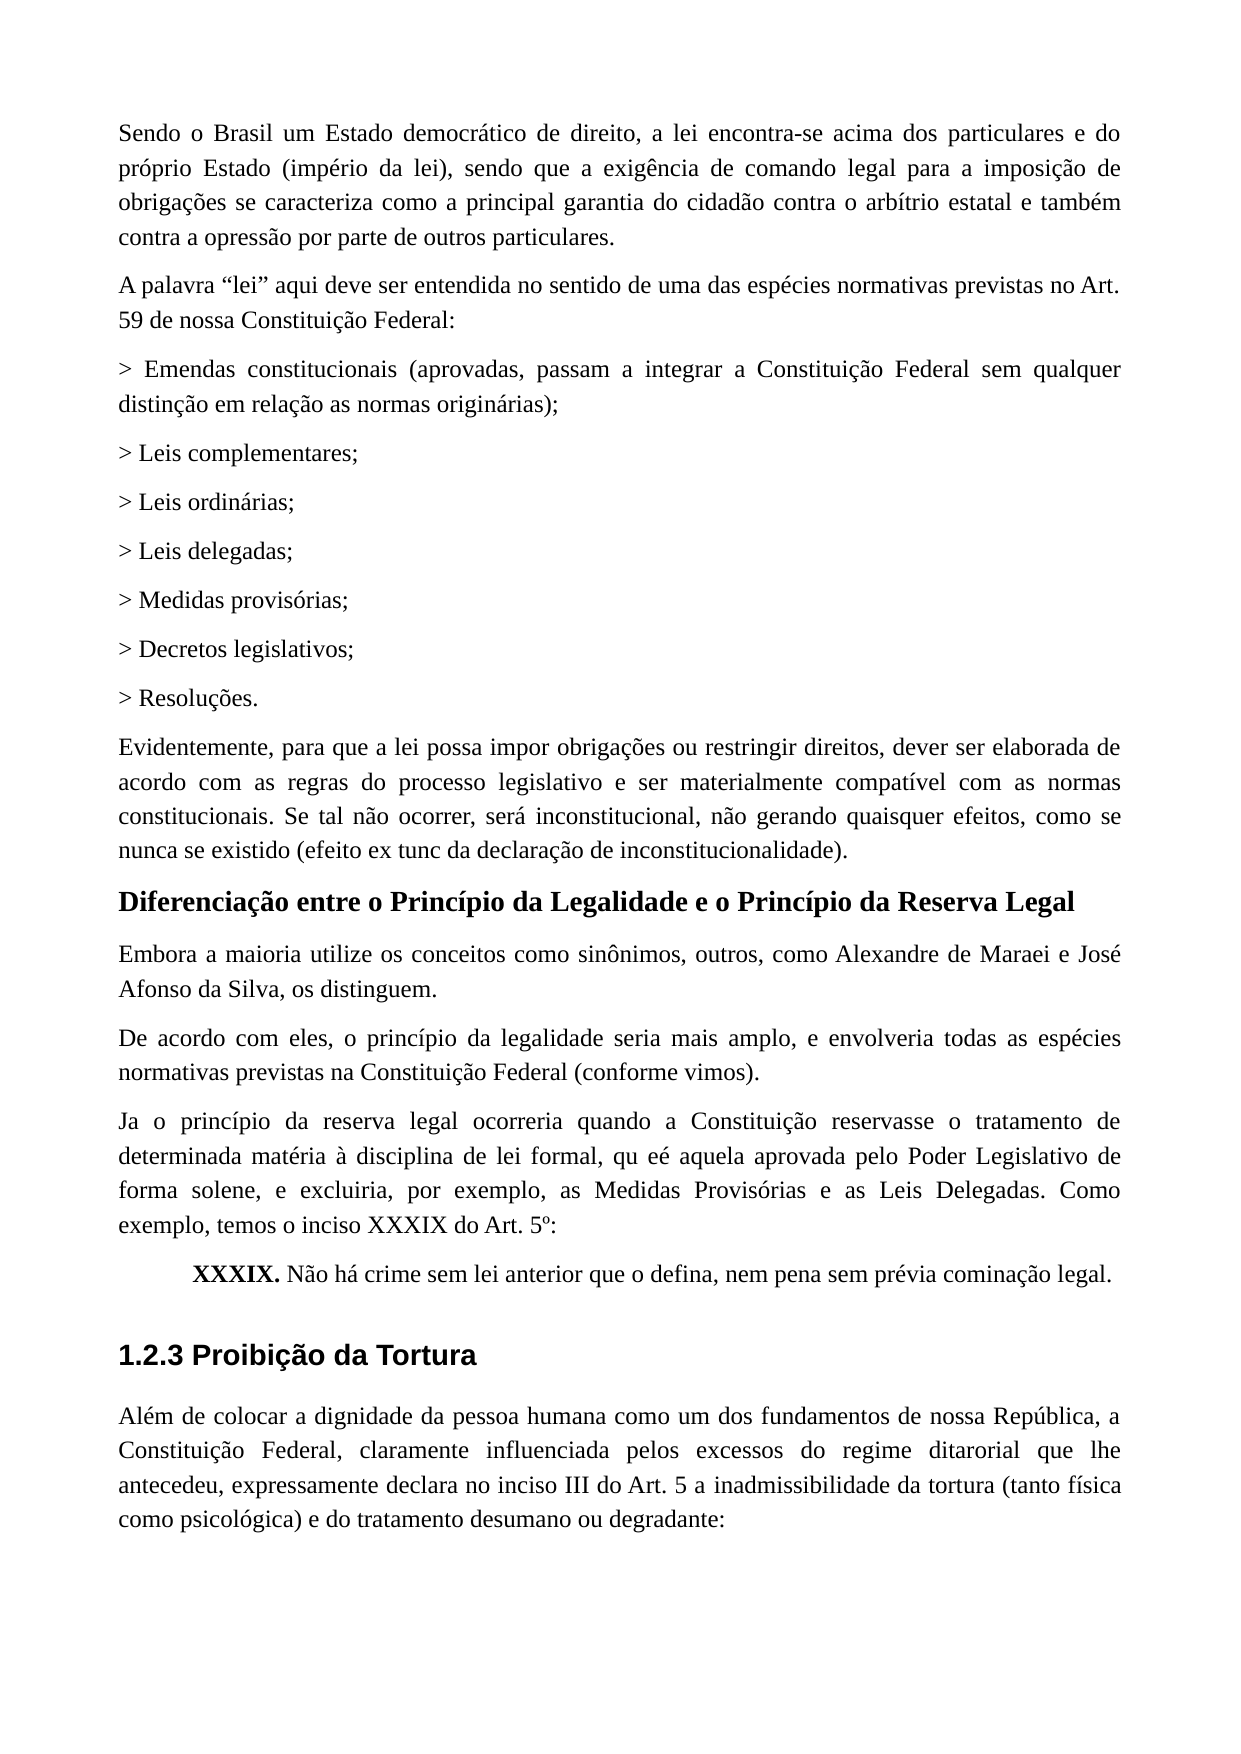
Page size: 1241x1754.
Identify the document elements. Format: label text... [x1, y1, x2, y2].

subtitle 1.2.3 Proibição da Tortura [118, 1337, 1122, 1371]
text Embora a maioria utilize os conceitos como sinônimos, outros, como Alexandre de Maraei e José Afonso da Silva, os distinguem. [118, 939, 1122, 1003]
text Sendo o Brasil um Estado democrático de direito, a lei encontra-se acima dos particulares e do próprio Estado (império da lei), sendo que a exigência de comando legal para a imposição de obrigações se caracteriza como a principal garantia do cidadão contra o arbítrio estatal e também contra a opressão por parte de outros particulares. [118, 118, 1122, 250]
text > Emendas constitucionais (aprovadas, passam a integrar a Constituição Federal sem qualquer distinção em relação as normas originárias); [118, 354, 1122, 417]
text Diferenciação entre o Princípio da Legalidade e o Princípio da Reserva Legal [118, 884, 1122, 918]
text De acordo com eles, o princípio da legalidade seria mais amplo, e envolveria todas as espécies normativas previstas na Constituição Federal (conforme vimos). [118, 1023, 1122, 1086]
text Evidentemente, para que a lei possa impor obrigações ou restringir direitos, dever ser elaborada de acordo com as regras do processo legislativo e ser materialmente compatível com as normas constitucionais. Se tal não ocorrer, será inconstitucional, não gerando quaisquer efeitos, como se nunca se existido (efeito ex tunc da declaração de inconstitucionalidade). [118, 732, 1122, 864]
text > Decretos legislativos; [118, 634, 1122, 663]
text > Resoluções. [118, 683, 1122, 712]
text XXXIX. Não há crime sem lei anterior que o defina, nem pena sem prévia cominação legal. [192, 1259, 1122, 1288]
text Além de colocar a dignidade da pessoa humana como um dos fundamentos de nossa República, a Constituição Federal, claramente influenciada pelos excessos do regime ditarorial que lhe antecedeu, expressamente declara no inciso III do Art. 5 a inadmissibilidade da tortura (tanto física como psicológica) e do tratamento desumano ou degradante: [118, 1401, 1122, 1533]
text A palavra “lei” aqui deve ser entendida no sentido de uma das espécies normativas previstas no Art. 59 de nossa Constituição Federal: [118, 271, 1122, 334]
text > Leis ordinárias; [118, 487, 1122, 516]
text > Medidas provisórias; [118, 585, 1122, 614]
text > Leis complementares; [118, 438, 1122, 466]
text > Leis delegadas; [118, 536, 1122, 564]
text Ja o princípio da reserva legal ocorreria quando a Constituição reservasse o tratamento de determinada matéria à disciplina de lei formal, qu eé aquela aprovada pelo Poder Legislativo de forma solene, e excluiria, por exemplo, as Medidas Provisórias e as Leis Delegadas. Como exemplo, temos o inciso XXXIX do Art. 5º: [118, 1106, 1122, 1239]
